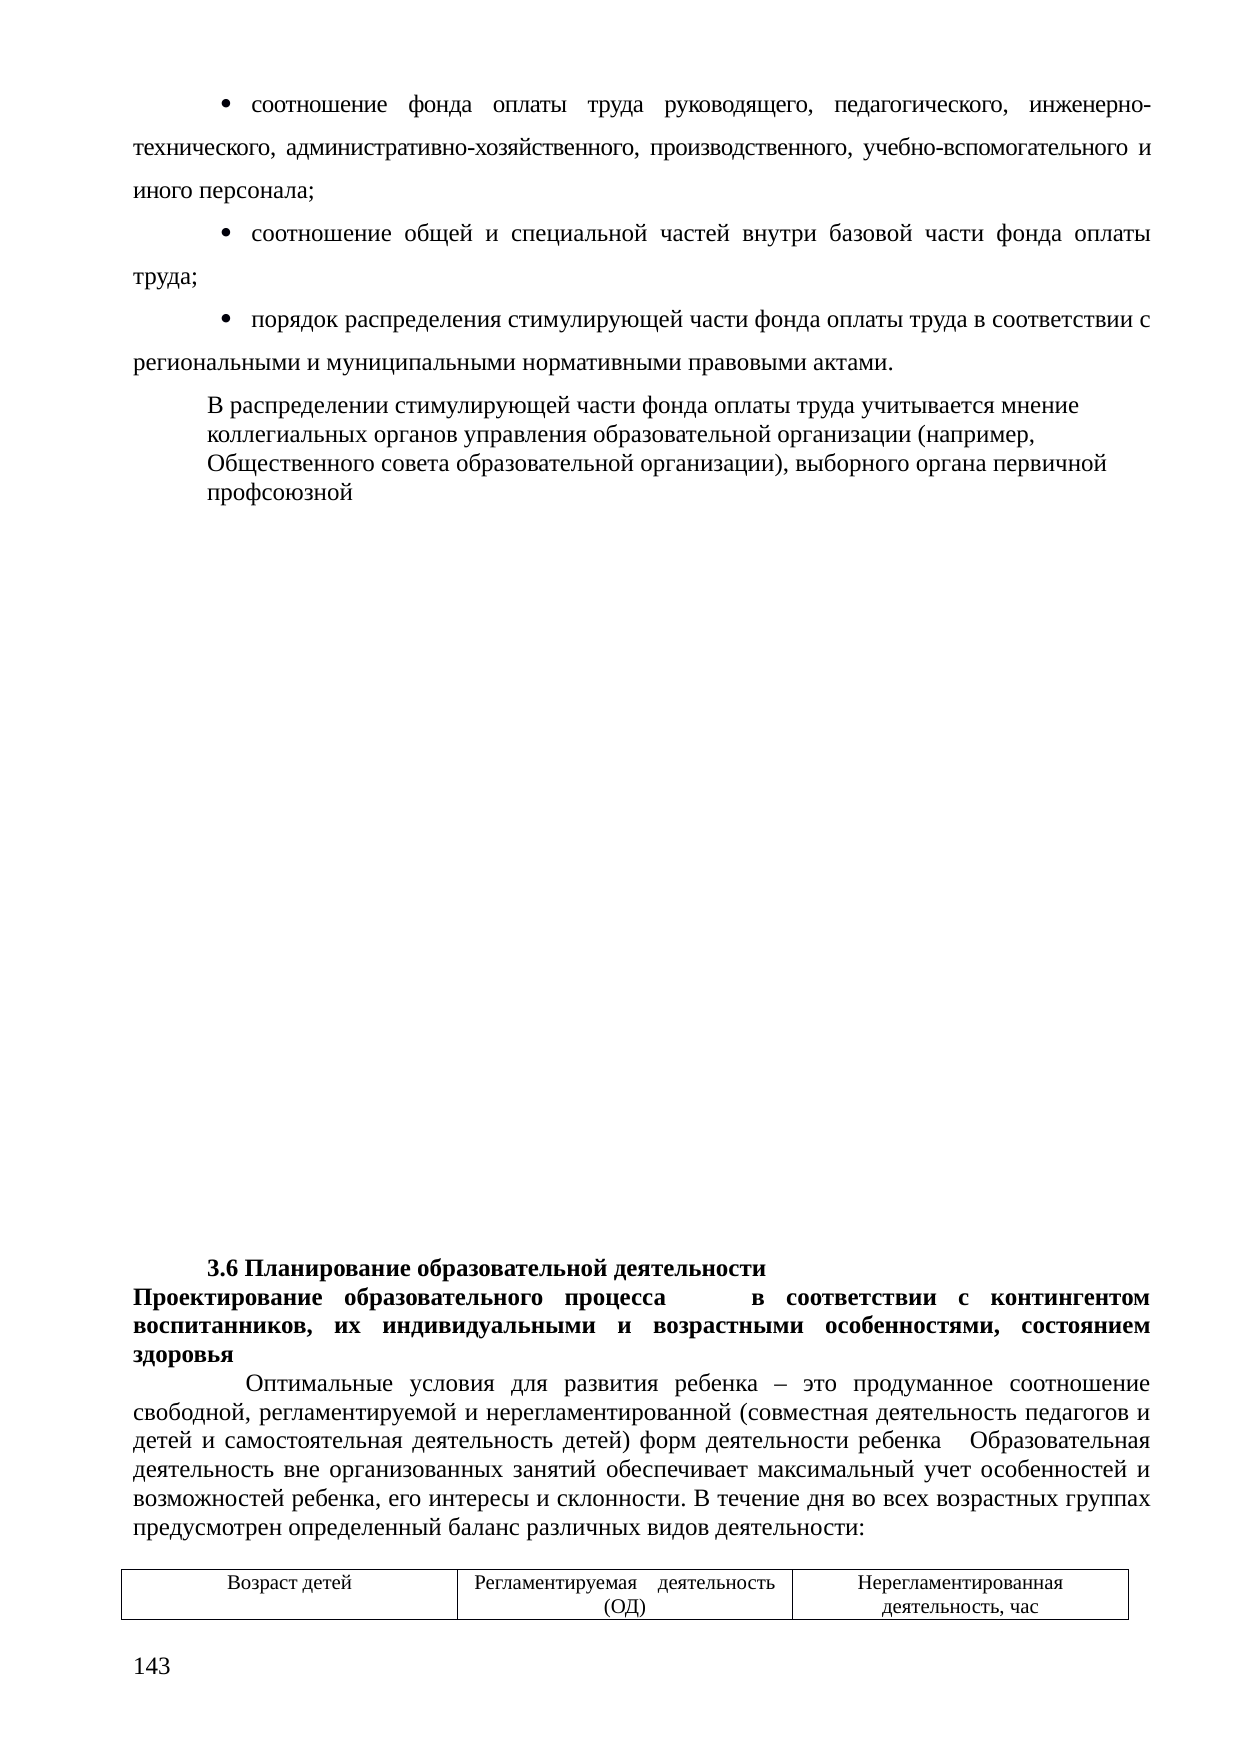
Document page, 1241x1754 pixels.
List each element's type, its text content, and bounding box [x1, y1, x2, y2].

list соотношение фонда оплаты труда руководящего, педагогического, инженерно-технического, административно-хозяйственного, производственного, учебно-вспомогательного и иного персонала; [133, 89, 1152, 204]
text В распределении стимулирующей части фонда оплаты труда учитывается мнение коллегиальных органов управления образовательной организации (например, Общественного совета образовательной организации), выборного органа первичной профсоюзной [207, 391, 1152, 506]
list соотношение общей и специальной частей внутри базовой части фонда оплаты труда; [133, 218, 1152, 290]
text Проектирование образовательного процесса в соответствии с контингентом воспитанников, их индивидуальными и возрастными особенностями, состоянием здоровья [133, 1282, 1152, 1368]
table_header Регламентируемая деятельность (ОД) [458, 1570, 792, 1618]
table_header Нерегламентированная деятельность, час [793, 1570, 1128, 1618]
text 3.6 Планирование образовательной деятельности [133, 1253, 1152, 1282]
list порядок распределения стимулирующей части фонда оплаты труда в соответствии с региональными и муниципальными нормативными правовыми актами. [133, 304, 1152, 376]
table_header Возраст детей [122, 1570, 457, 1618]
text Оптимальные условия для развития ребенка – это продуманное соотношение свободной, регламентируемой и нерегламентированной (совместная деятельность педагогов и детей и самостоятельная деятельность детей) форм деятельности ребенка Образовательная деятельность вне организованных занятий обеспечивает максимальный учет особенностей и возможностей ребенка, его интересы и склонности. В течение дня во всех возрастных группах предусмотрен определенный баланс различных видов деятельности: [133, 1368, 1152, 1541]
